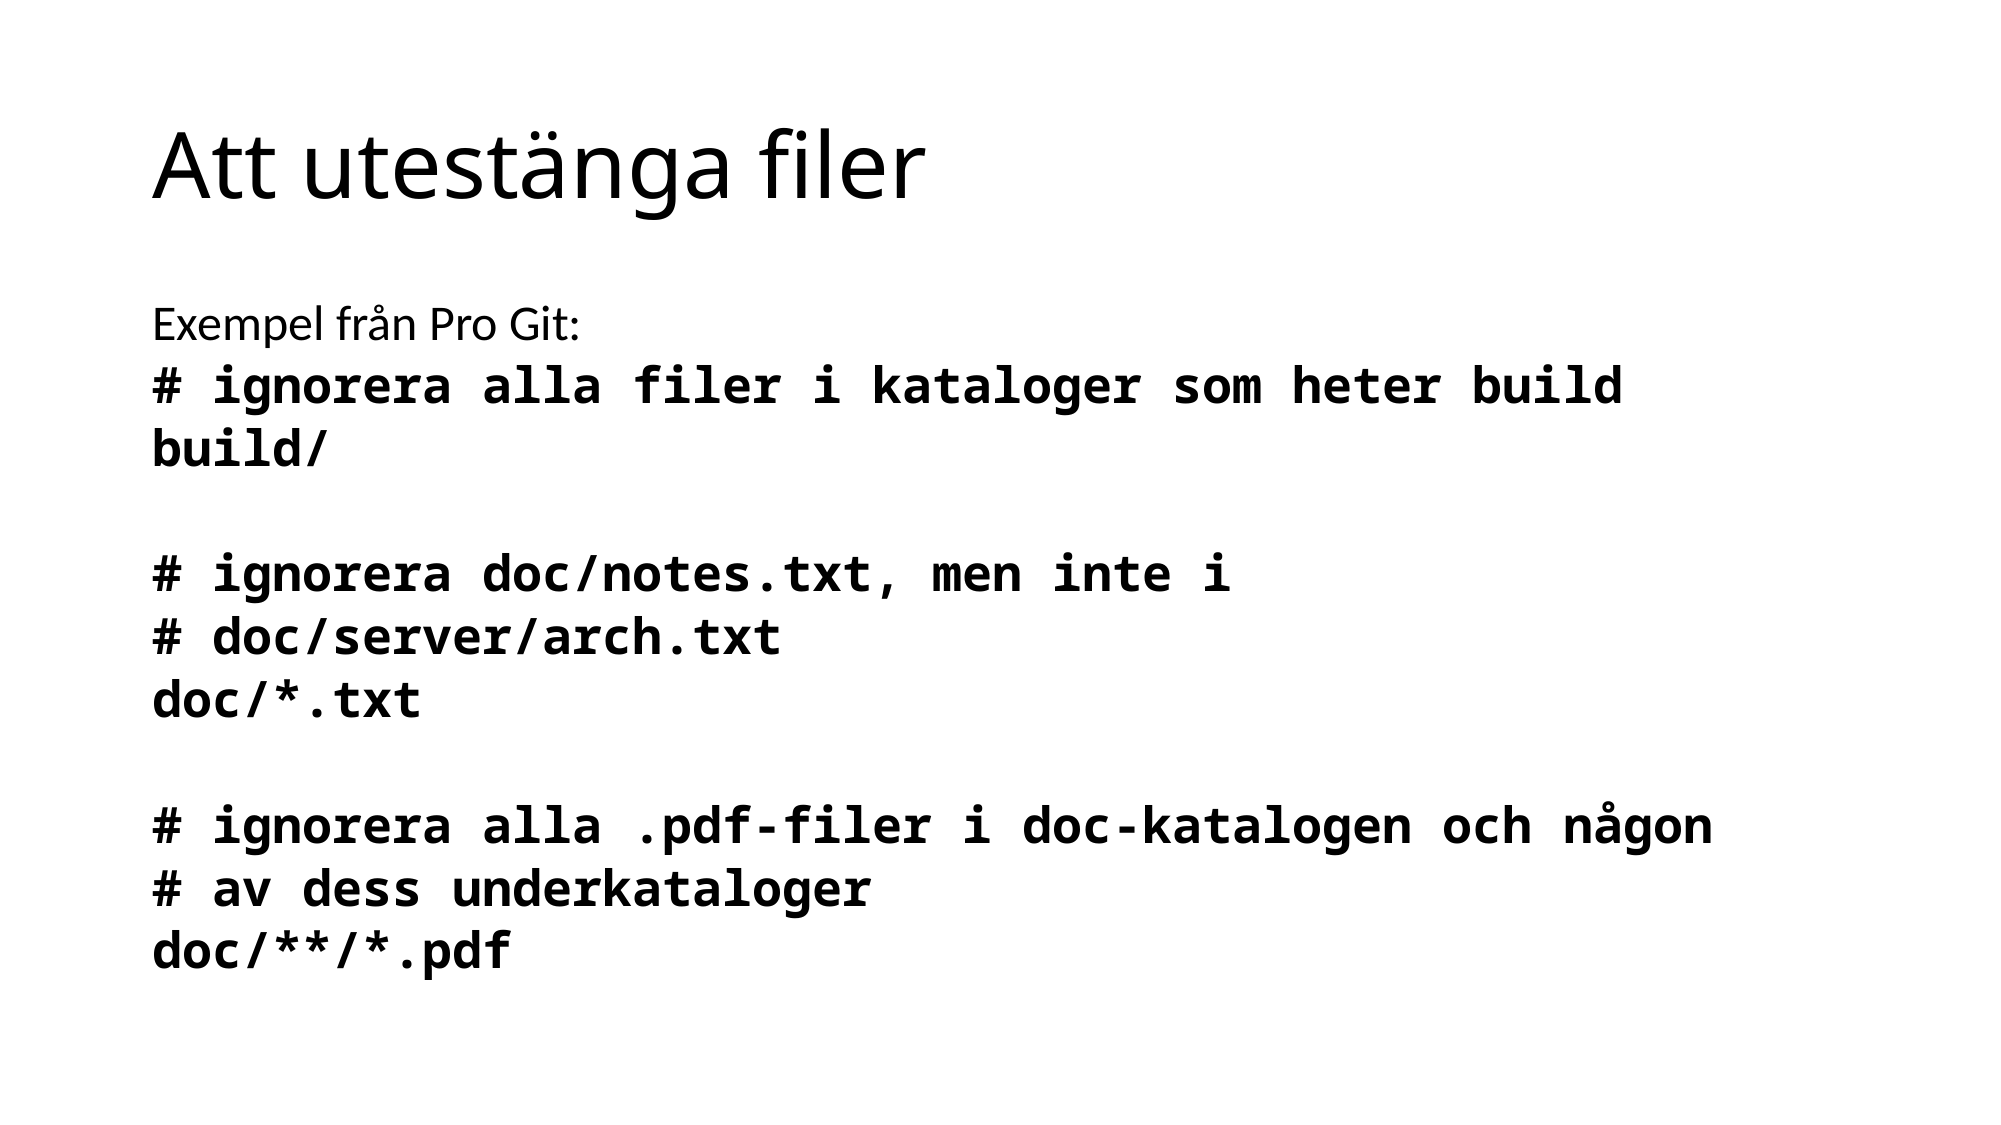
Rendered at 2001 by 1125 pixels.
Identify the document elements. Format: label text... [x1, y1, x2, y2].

list Exempel från Pro Git: # ignorera alla filer i kataloger som heter build build/ # ignorera doc/notes.txt, men inte i # doc/server/arch.txt doc/*.txt # ignorera alla .pdf-filer i doc-katalogen och någon # av dess underkataloger doc/**/*.pdf [137, 299, 1863, 1014]
title Att utestänga filer [137, 59, 1863, 278]
